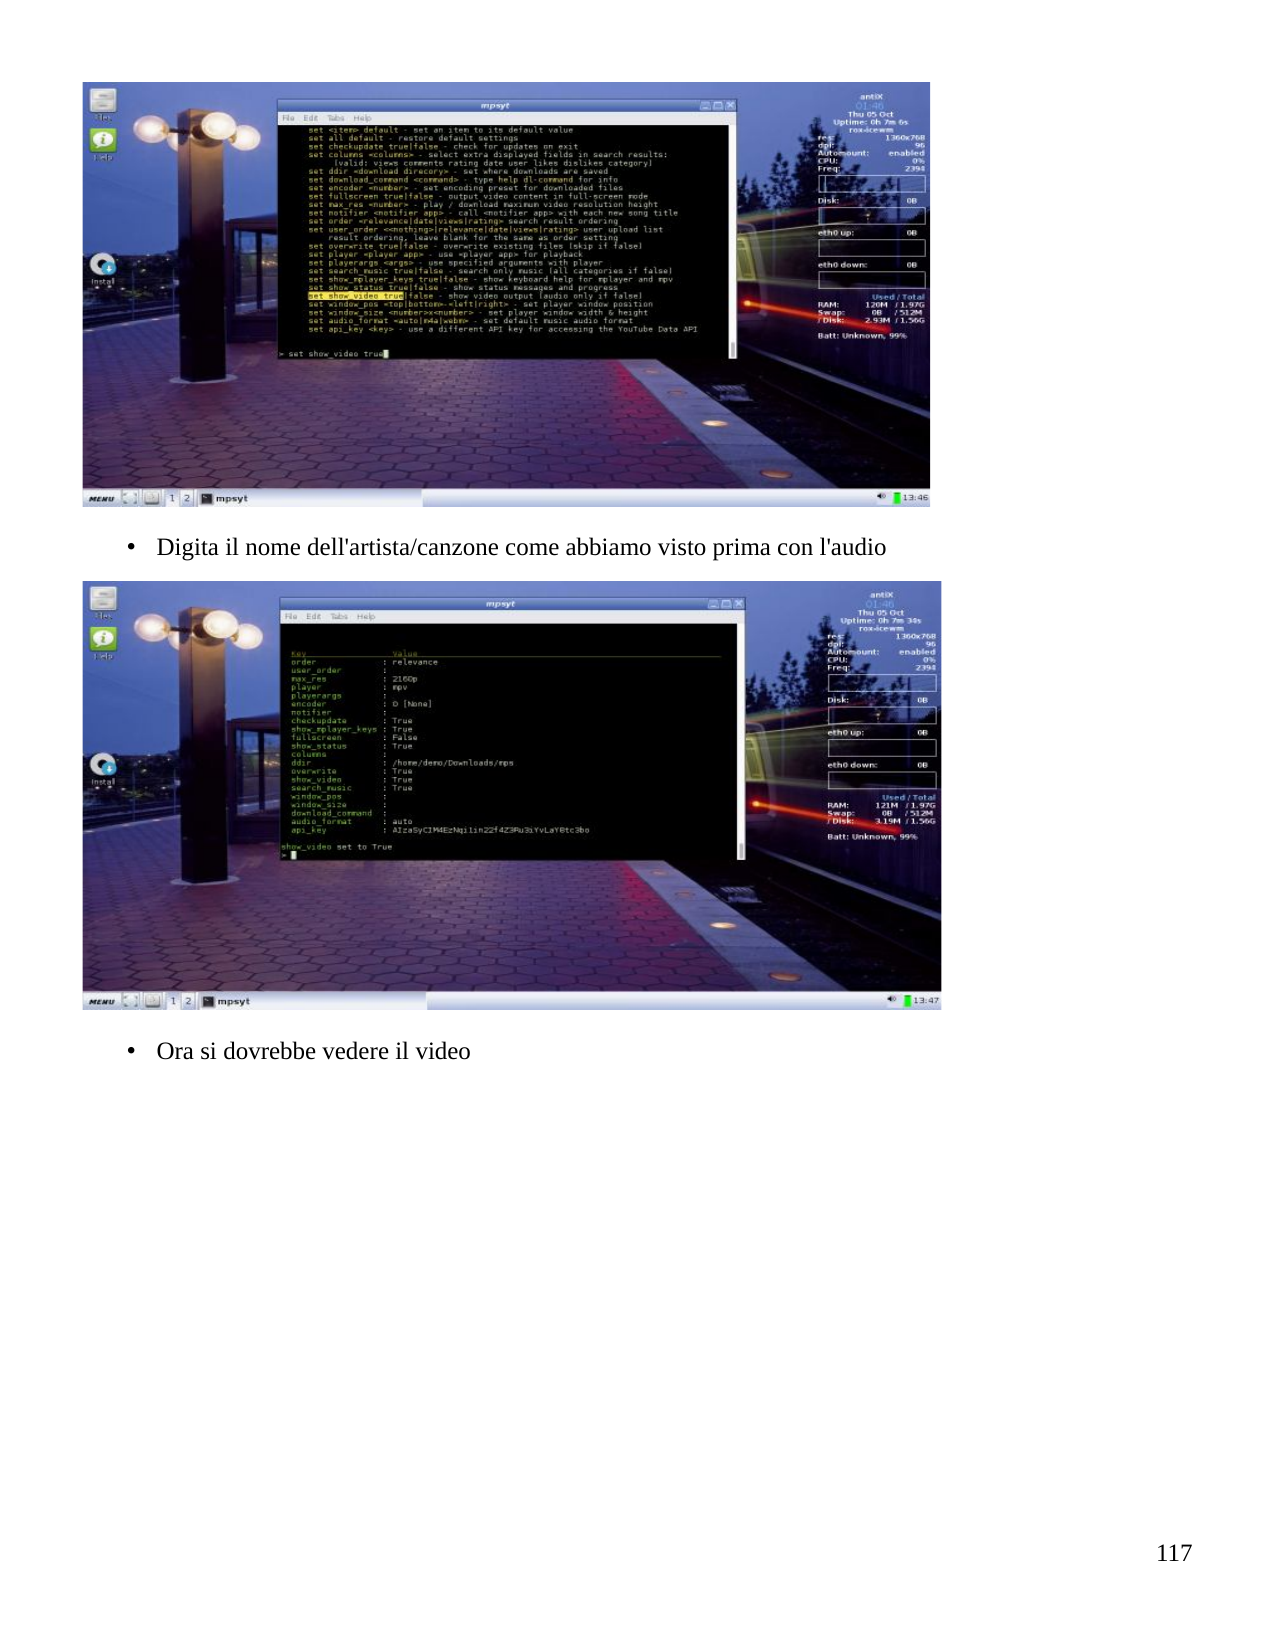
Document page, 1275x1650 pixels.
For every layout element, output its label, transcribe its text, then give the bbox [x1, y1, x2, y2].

list Digita il nome dell'artista/canzone come abbiamo visto prima con l'audio [127, 532, 1192, 561]
picture [82, 82, 931, 507]
picture [82, 581, 942, 1010]
list Ora si dovrebbe vedere il video [127, 1036, 1192, 1064]
